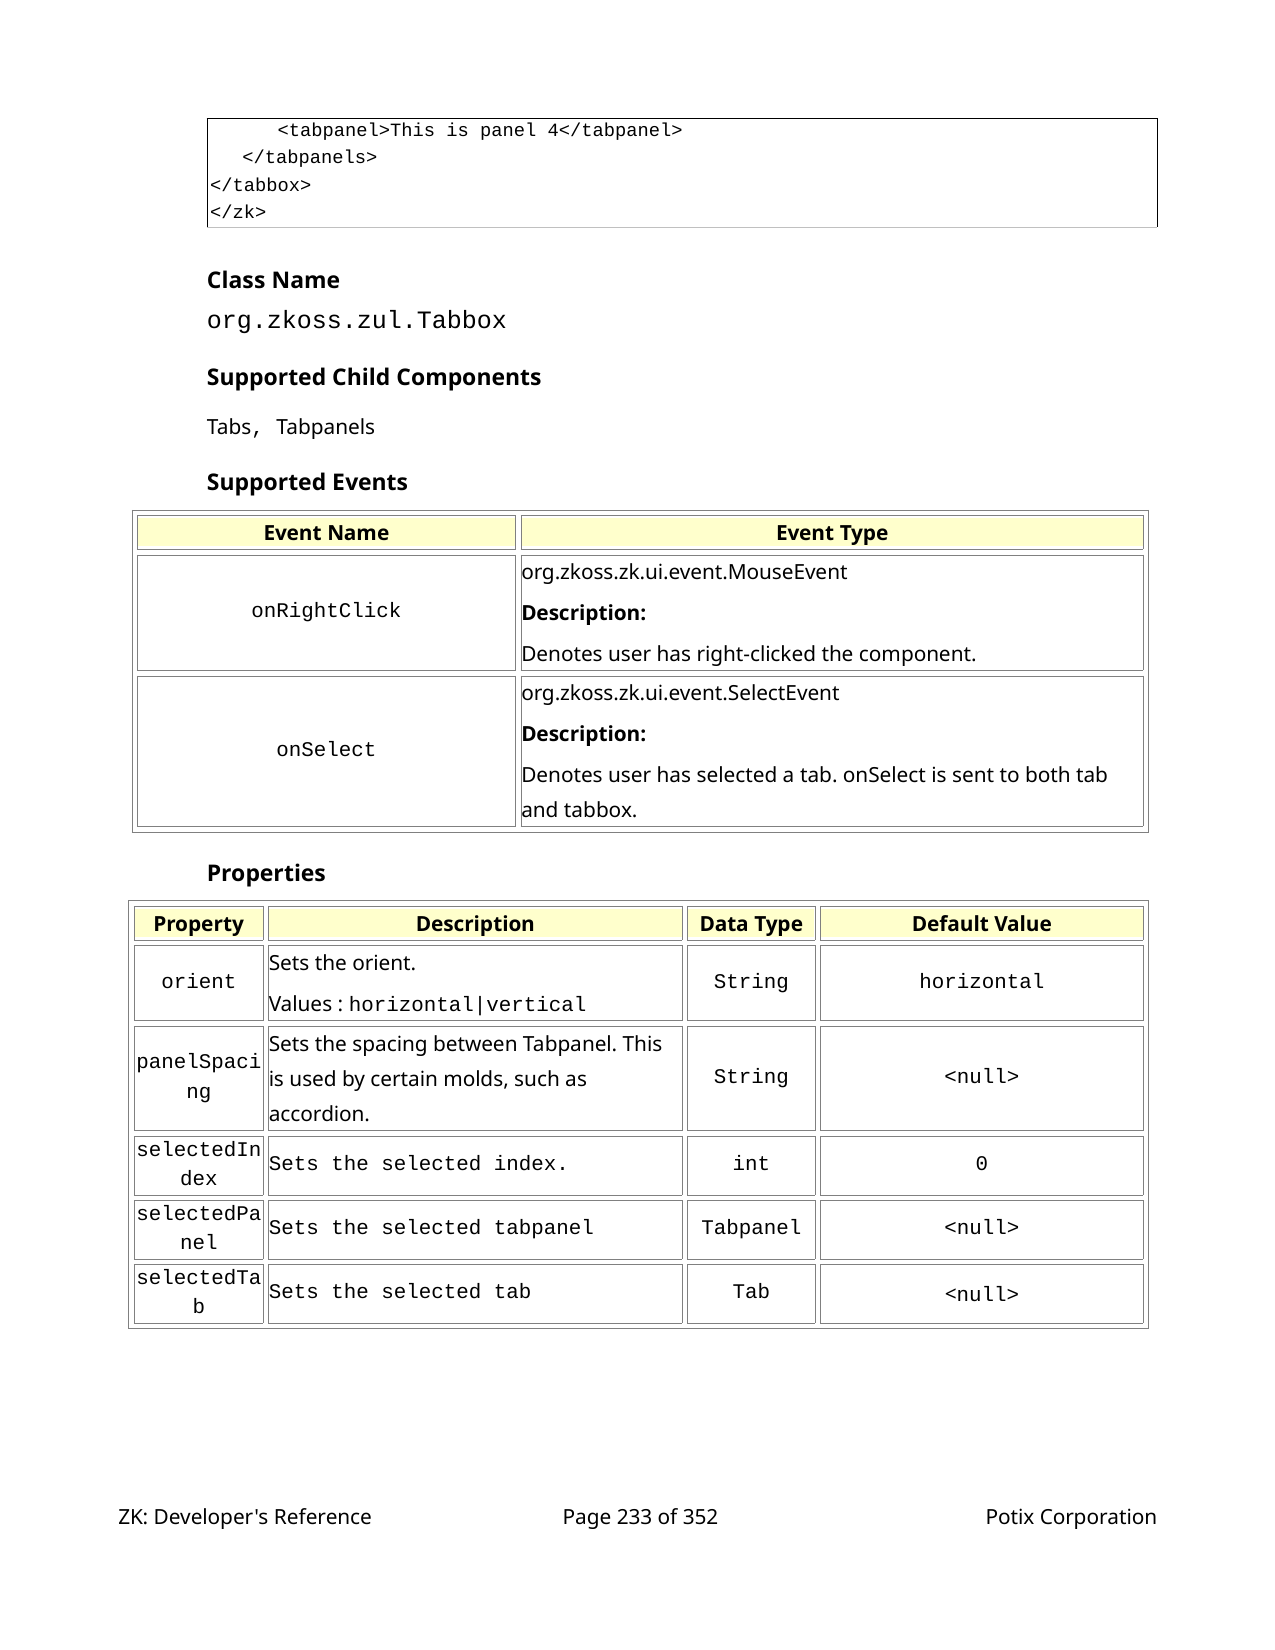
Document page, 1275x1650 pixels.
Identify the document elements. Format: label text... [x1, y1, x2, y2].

text <tabpanel>This is panel 4</tabpanel> [208, 119, 1157, 142]
table_cell selectedPanel [131, 1195, 266, 1259]
table_cell panelSpacing [131, 1020, 266, 1130]
table_cell selectedIndex [131, 1130, 266, 1194]
table_cell org.zkoss.zk.ui.event.SelectEvent Description: Denotes user has selected a tab. onSelect is sent to both tab and tabbox. [518, 670, 1146, 826]
subtitle Properties [207, 857, 1157, 888]
table_cell Sets the selected tab [266, 1259, 685, 1323]
table_cell Tab [685, 1259, 817, 1323]
table_cell Sets the selected index. [266, 1130, 685, 1194]
table_cell <null> [818, 1259, 1146, 1323]
text </zk> [208, 200, 1157, 227]
table_cell org.zkoss.zk.ui.event.MouseEvent Description: Denotes user has right-clicked the component. [518, 549, 1146, 670]
table_cell onSelect [134, 670, 518, 826]
table_cell String [685, 940, 817, 1020]
table_header Property [131, 901, 266, 940]
table_cell String [685, 1020, 817, 1130]
subtitle Supported Events [207, 466, 1157, 497]
table_cell horizontal [818, 940, 1146, 1020]
table_cell Sets the selected tabpanel [266, 1195, 685, 1259]
text </tabpanels> [208, 145, 1157, 169]
table_header Description [266, 901, 685, 940]
table_cell orient [131, 940, 266, 1020]
subtitle Supported Child Components [207, 361, 1157, 392]
table_cell <null> [818, 1020, 1146, 1130]
table_cell int [685, 1130, 817, 1194]
table_cell Sets the orient. Values : horizontal|vertical [266, 940, 685, 1020]
table_cell <null> [818, 1195, 1146, 1259]
subtitle Class Name [207, 264, 1157, 295]
table_cell Sets the spacing between Tabpanel. This is used by certain molds, such as accordion. [266, 1020, 685, 1130]
table_header Event Type [518, 511, 1146, 549]
text Tabs, Tabpanels [207, 412, 1157, 441]
text </tabbox> [208, 172, 1157, 197]
table_cell selectedTab [131, 1259, 266, 1323]
table_cell Tabpanel [685, 1195, 817, 1259]
table_cell 0 [818, 1130, 1146, 1194]
table_header Data Type [685, 901, 817, 940]
table_cell onRightClick [134, 549, 518, 670]
text org.zkoss.zul.Tabbox [207, 307, 1157, 336]
table_header Event Name [134, 511, 518, 549]
table_header Default Value [818, 901, 1146, 940]
